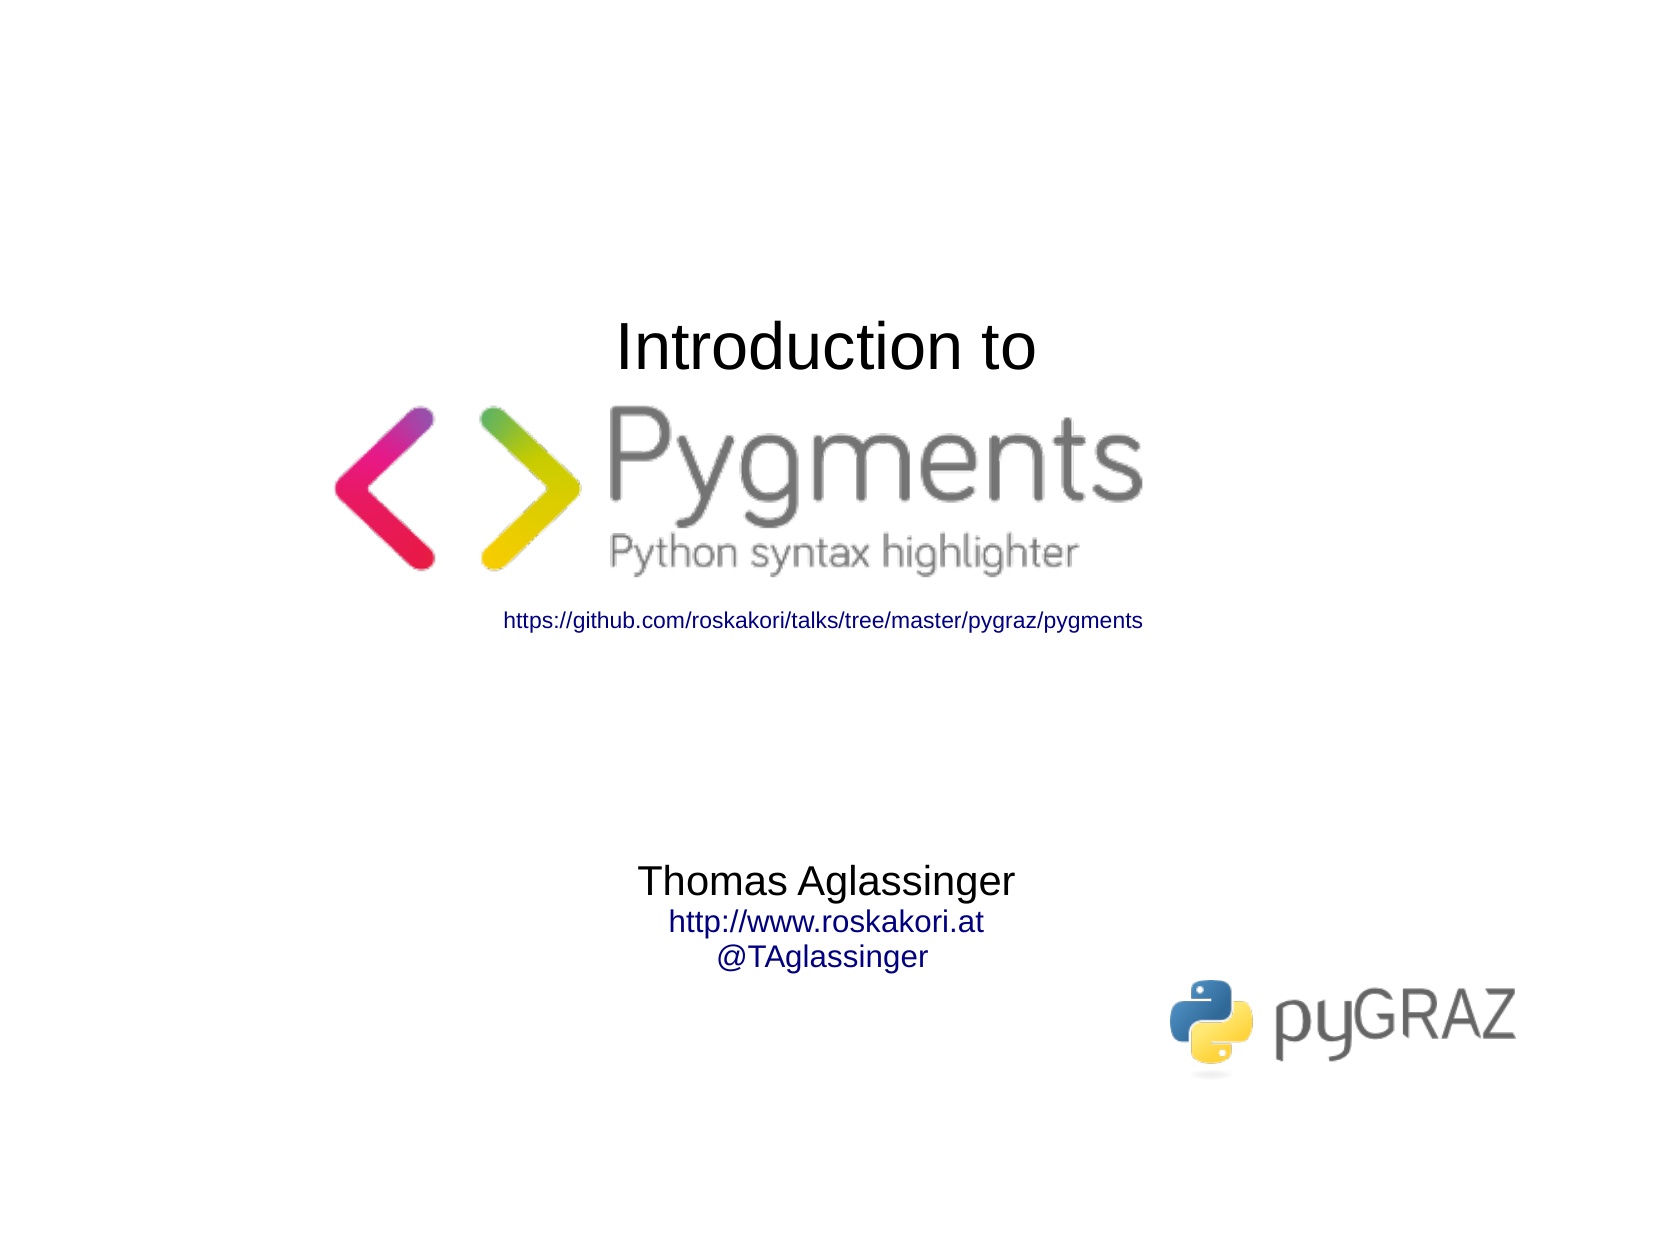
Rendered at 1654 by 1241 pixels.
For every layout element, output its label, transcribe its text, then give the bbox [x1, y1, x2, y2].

picture [1170, 980, 1516, 1081]
picture [326, 389, 1156, 586]
subtitle Introduction to https://github.com/roskakori/talks/tree/master/pygraz/pygments Thomas Aglassinger http://www.roskakori.at @TAglassinger [82, 49, 1571, 1010]
